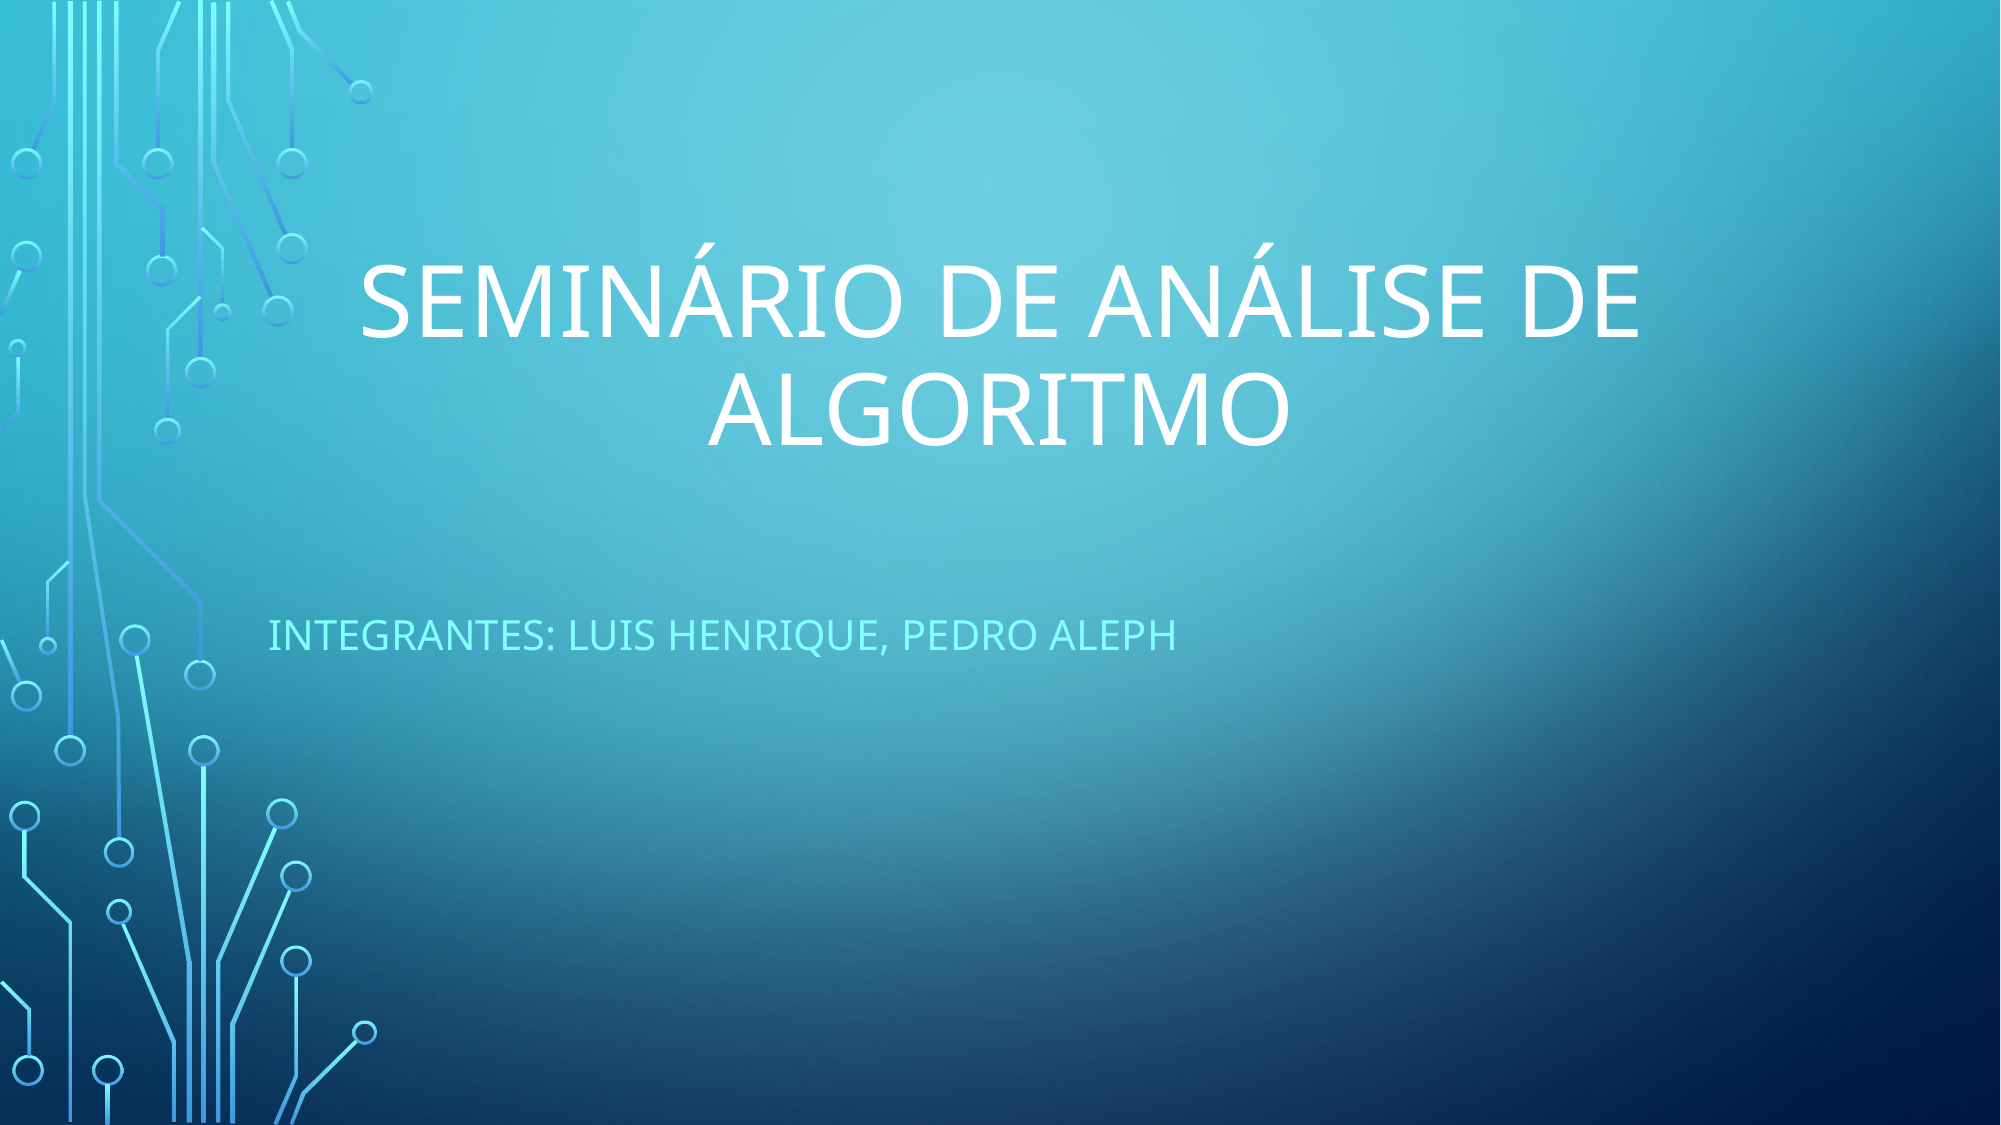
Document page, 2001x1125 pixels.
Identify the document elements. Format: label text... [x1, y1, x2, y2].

title Seminário de Análise de algoritmo [253, 184, 1751, 475]
subtitle Integrantes: Luis henrique, Pedro Aleph [253, 590, 1751, 863]
